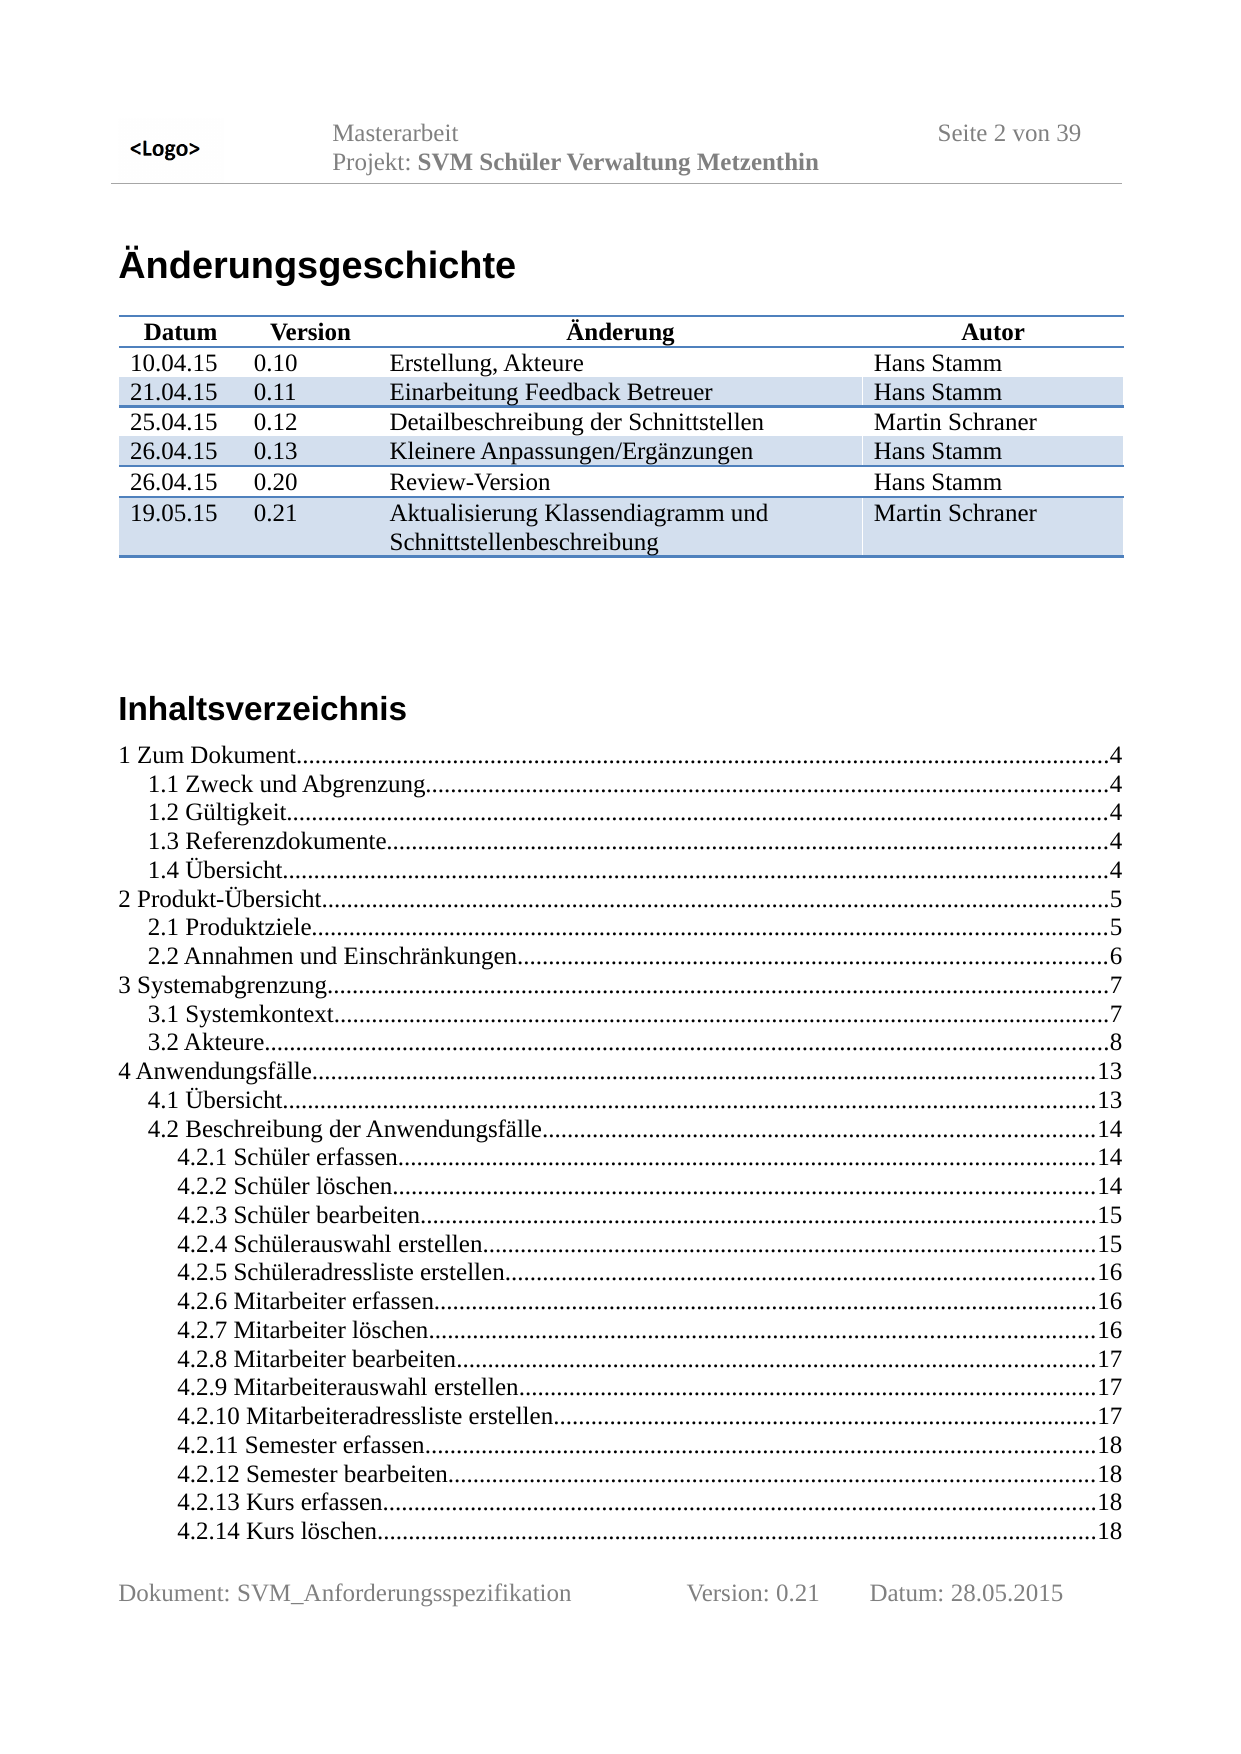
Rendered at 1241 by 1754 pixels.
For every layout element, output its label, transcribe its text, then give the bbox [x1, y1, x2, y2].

text Änderungsgeschichte [118, 242, 1122, 286]
table_cell Kleinere Anpassungen/Ergänzungen [378, 436, 862, 465]
table_cell 26.04.15 [119, 467, 242, 496]
table_cell 0.21 [242, 498, 378, 555]
text 4.2.2 Schüler löschen 14 [177, 1171, 1122, 1200]
text 4.2.5 Schüleradressliste erstellen 16 [177, 1257, 1122, 1286]
text 1.3 Referenzdokumente 4 [148, 826, 1122, 855]
text 4.2.7 Mitarbeiter löschen 16 [177, 1315, 1122, 1344]
table_cell 21.04.15 [119, 377, 242, 405]
text 4.2.8 Mitarbeiter bearbeiten 17 [177, 1344, 1122, 1372]
table_cell 0.13 [242, 436, 378, 465]
text 4.2.6 Mitarbeiter erfassen 16 [177, 1286, 1122, 1315]
text 4.1 Übersicht 13 [148, 1085, 1122, 1114]
table_cell Hans Stamm [863, 436, 1123, 465]
text 4 Anwendungsfälle 13 [118, 1056, 1122, 1085]
table_cell 25.04.15 [119, 408, 242, 436]
table_cell 0.20 [242, 467, 378, 496]
text 4.2 Beschreibung der Anwendungsfälle 14 [148, 1114, 1122, 1142]
table_cell Hans Stamm [863, 348, 1123, 377]
text 4.2.11 Semester erfassen 18 [177, 1430, 1122, 1459]
text 3.1 Systemkontext 7 [148, 999, 1122, 1027]
text 1.1 Zweck und Abgrenzung 4 [148, 769, 1122, 797]
text 4.2.4 Schülerauswahl erstellen 15 [177, 1229, 1122, 1257]
table_header Autor [863, 317, 1123, 346]
table_cell 19.05.15 [119, 498, 242, 555]
text 1 Zum Dokument 4 [118, 740, 1122, 769]
text 4.2.3 Schüler bearbeiten 15 [177, 1200, 1122, 1229]
text 2.1 Produktziele 5 [148, 912, 1122, 941]
table_cell 0.10 [242, 348, 378, 377]
text 1.2 Gültigkeit 4 [148, 797, 1122, 826]
table_header Version [242, 317, 378, 346]
table_cell Detailbeschreibung der Schnittstellen [378, 408, 862, 436]
text 4.2.12 Semester bearbeiten 18 [177, 1459, 1122, 1487]
table_cell Review-Version [378, 467, 862, 496]
table_cell Erstellung, Akteure [378, 348, 862, 377]
text 4.2.1 Schüler erfassen 14 [177, 1142, 1122, 1171]
table_header Datum [119, 317, 242, 346]
text 4.2.9 Mitarbeiterauswahl erstellen 17 [177, 1372, 1122, 1401]
text 2 Produkt-Übersicht 5 [118, 884, 1122, 912]
table_cell Aktualisierung Klassendiagramm und Schnittstellenbeschreibung [378, 498, 862, 555]
table_cell 26.04.15 [119, 436, 242, 465]
text 2.2 Annahmen und Einschränkungen 6 [148, 941, 1122, 970]
table_cell 0.12 [242, 408, 378, 436]
table_cell 10.04.15 [119, 348, 242, 377]
table_cell Einarbeitung Feedback Betreuer [378, 377, 862, 405]
table_cell Martin Schraner [863, 408, 1123, 436]
text 4.2.14 Kurs löschen 18 [177, 1516, 1122, 1545]
table_cell Hans Stamm [863, 467, 1123, 496]
picture [118, 118, 224, 183]
text 1.4 Übersicht 4 [148, 855, 1122, 884]
text 4.2.10 Mitarbeiteradressliste erstellen 17 [177, 1401, 1122, 1430]
subtitle Inhaltsverzeichnis [118, 689, 1122, 727]
text 4.2.13 Kurs erfassen 18 [177, 1487, 1122, 1516]
text 3.2 Akteure 8 [148, 1027, 1122, 1056]
text 3 Systemabgrenzung 7 [118, 970, 1122, 999]
table_cell Martin Schraner [863, 498, 1123, 555]
table_cell Hans Stamm [863, 377, 1123, 405]
table_cell 0.11 [242, 377, 378, 405]
table_header Änderung [378, 317, 862, 346]
